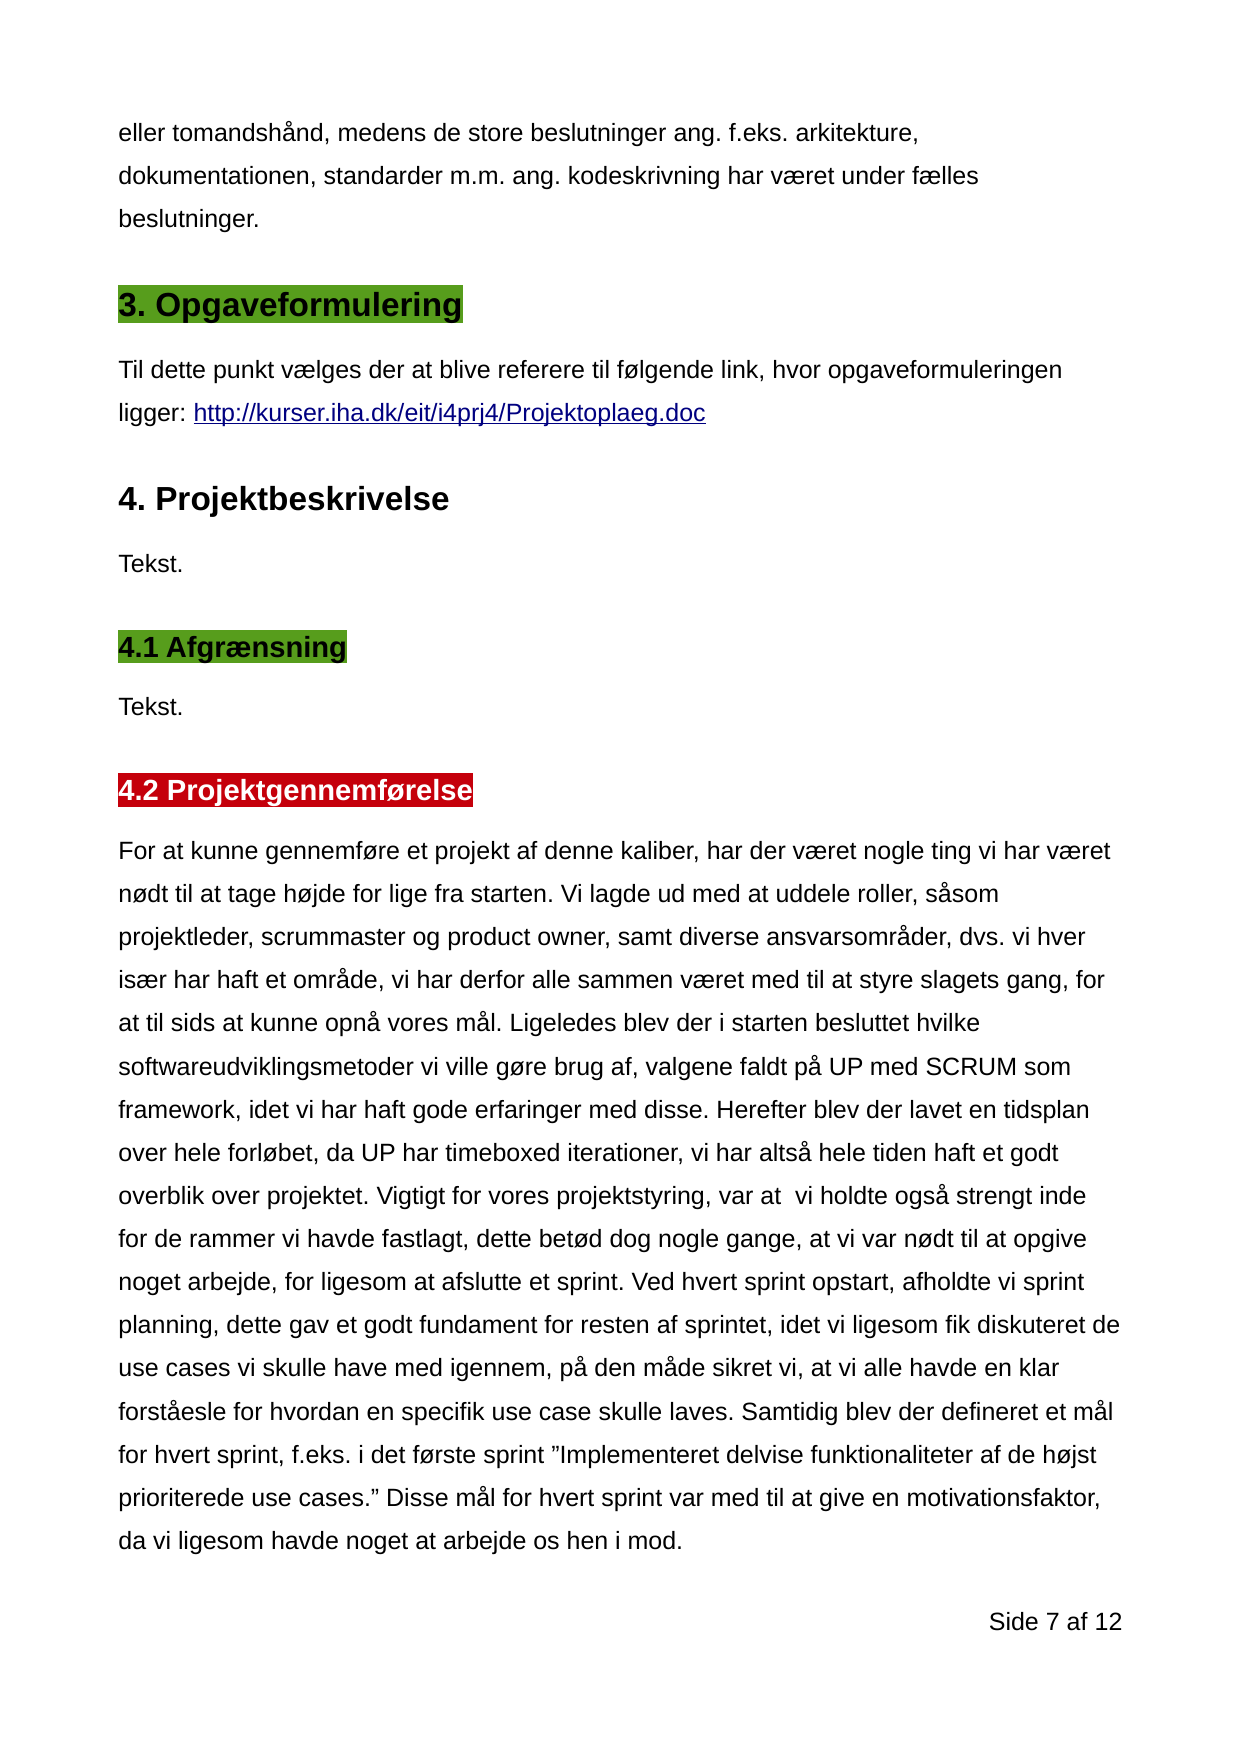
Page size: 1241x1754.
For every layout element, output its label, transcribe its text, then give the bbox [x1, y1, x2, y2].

text Til dette punkt vælges der at blive referere til følgende link, hvor opgaveformuleringen ligger: http://kurser.iha.dk/eit/i4prj4/Projektoplaeg.doc [118, 355, 1122, 427]
text eller tomandshånd, medens de store beslutninger ang. f.eks. arkitekture, dokumentationen, standarder m.m. ang. kodeskrivning har været under fælles beslutninger. [118, 118, 1122, 233]
text Tekst. [118, 549, 1122, 578]
text Tekst. [118, 692, 1122, 721]
subtitle 4.2 Projektgennemførelse [118, 773, 1122, 807]
subtitle 4.1 Afgrænsning [118, 629, 1122, 663]
subtitle 3. Opgaveformulering [118, 285, 1122, 323]
subtitle 4. Projektbeskrivelse [118, 479, 1122, 517]
text For at kunne gennemføre et projekt af denne kaliber, har der været nogle ting vi har været nødt til at tage højde for lige fra starten. Vi lagde ud med at uddele roller, såsom projektleder, scrummaster og product owner, samt diverse ansvarsområder, dvs. vi hver især har haft et område, vi har derfor alle sammen været med til at styre slagets gang, for at til sids at kunne opnå vores mål. Ligeledes blev der i starten besluttet hvilke softwareudviklingsmetoder vi ville gøre brug af, valgene faldt på UP med SCRUM som framework, idet vi har haft gode erfaringer med disse. Herefter blev der lavet en tidsplan over hele forløbet, da UP har timeboxed iterationer, vi har altså hele tiden haft et godt overblik over projektet. Vigtigt for vores projektstyring, var at vi holdte også strengt inde for de rammer vi havde fastlagt, dette betød dog nogle gange, at vi var nødt til at opgive noget arbejde, for ligesom at afslutte et sprint. Ved hvert sprint opstart, afholdte vi sprint planning, dette gav et godt fundament for resten af sprintet, idet vi ligesom fik diskuteret de use cases vi skulle have med igennem, på den måde sikret vi, at vi alle havde en klar forståesle for hvordan en specifik use case skulle laves. Samtidig blev der defineret et mål for hvert sprint, f.eks. i det første sprint ”Implementeret delvise funktionaliteter af de højst prioriterede use cases.” Disse mål for hvert sprint var med til at give en motivationsfaktor, da vi ligesom havde noget at arbejde os hen i mod. [118, 836, 1122, 1554]
